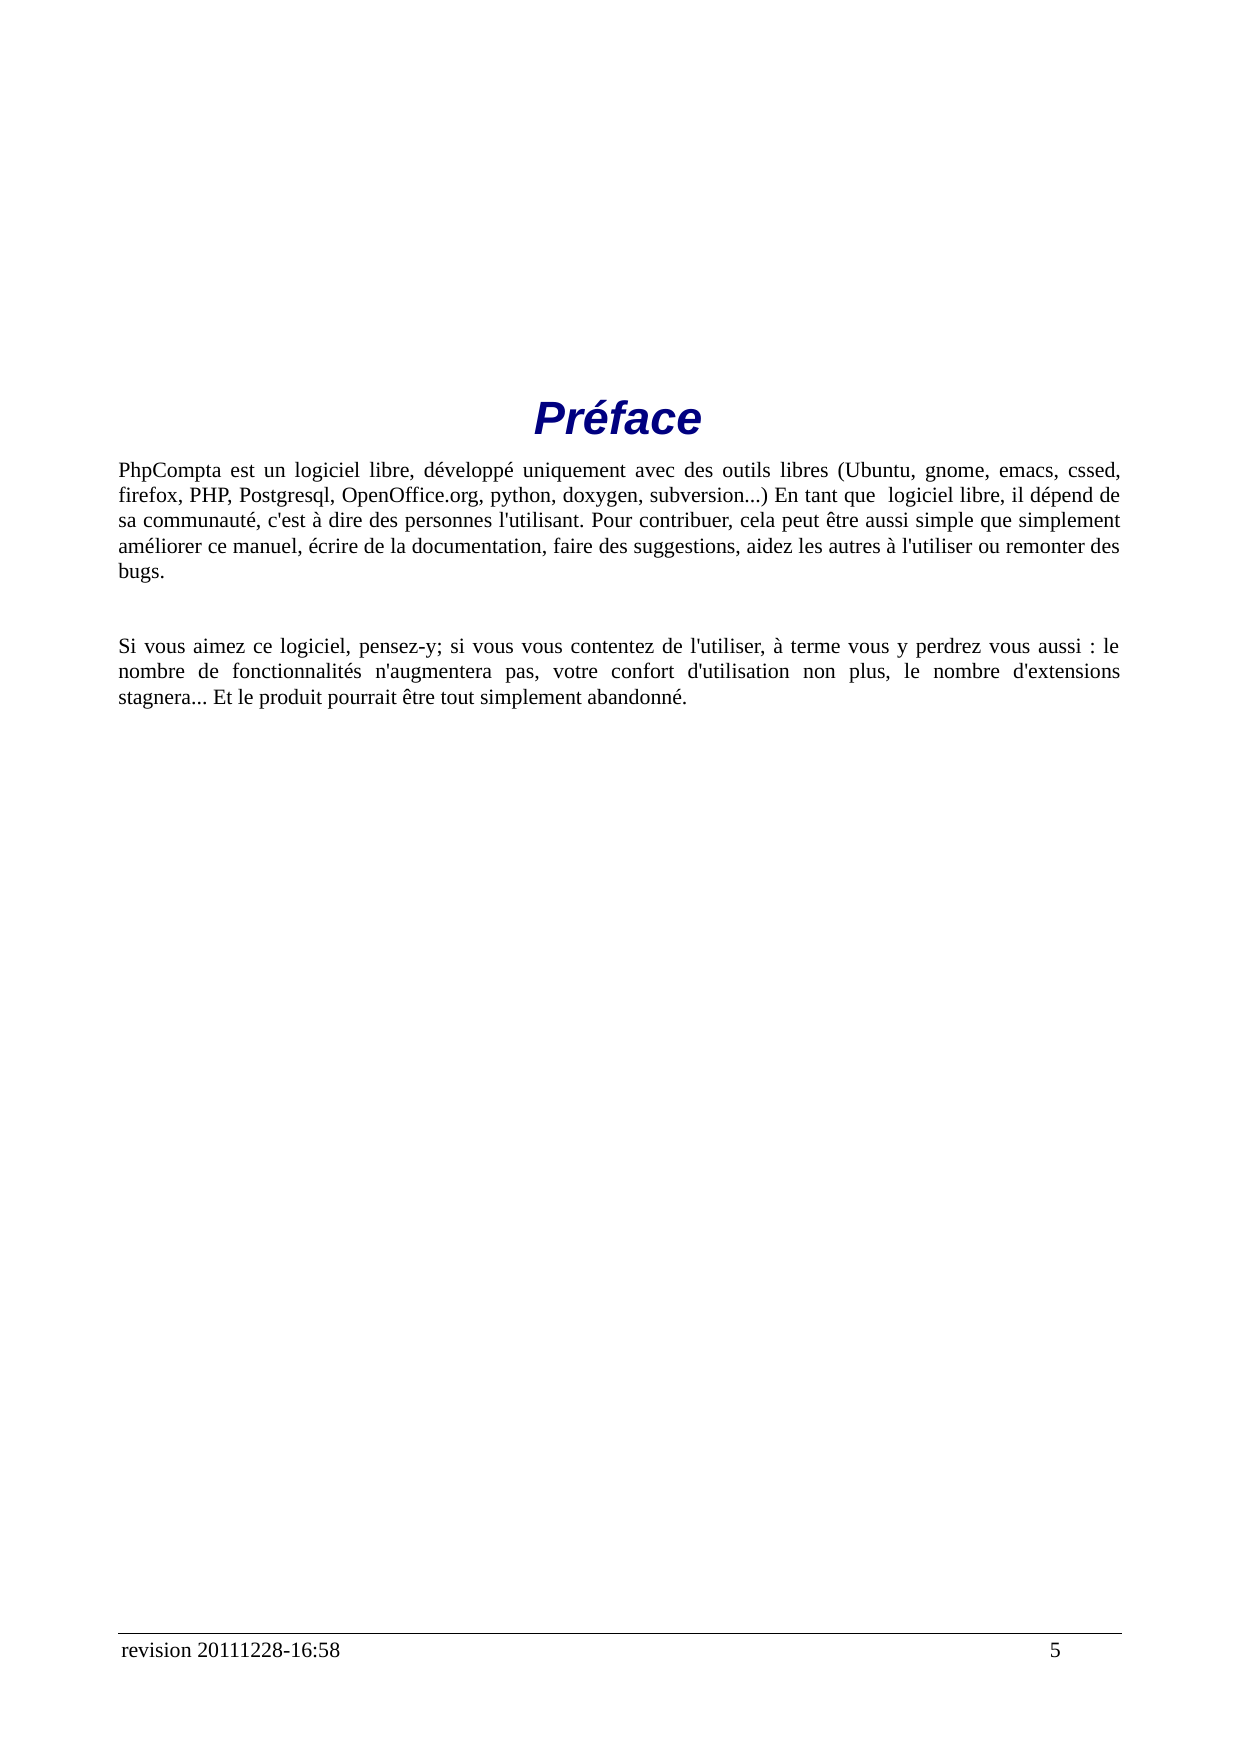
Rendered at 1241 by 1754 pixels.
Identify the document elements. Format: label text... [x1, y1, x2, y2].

text PhpCompta est un logiciel libre, développé uniquement avec des outils libres (Ubuntu, gnome, emacs, cssed, firefox, PHP, Postgresql, OpenOffice.org, python, doxygen, subversion...) En tant que logiciel libre, il dépend de sa communauté, c'est à dire des personnes l'utilisant. Pour contribuer, cela peut être aussi simple que simplement améliorer ce manuel, écrire de la documentation, faire des suggestions, aidez les autres à l'utiliser ou remonter des bugs. [118, 457, 1122, 583]
text Si vous aimez ce logiciel, pensez-y; si vous vous contentez de l'utiliser, à terme vous y perdrez vous aussi : le nombre de fonctionnalités n'augmentera pas, votre confort d'utilisation non plus, le nombre d'extensions stagnera... Et le produit pourrait être tout simplement abandonné. [118, 633, 1122, 709]
subtitle Préface [118, 391, 1122, 444]
